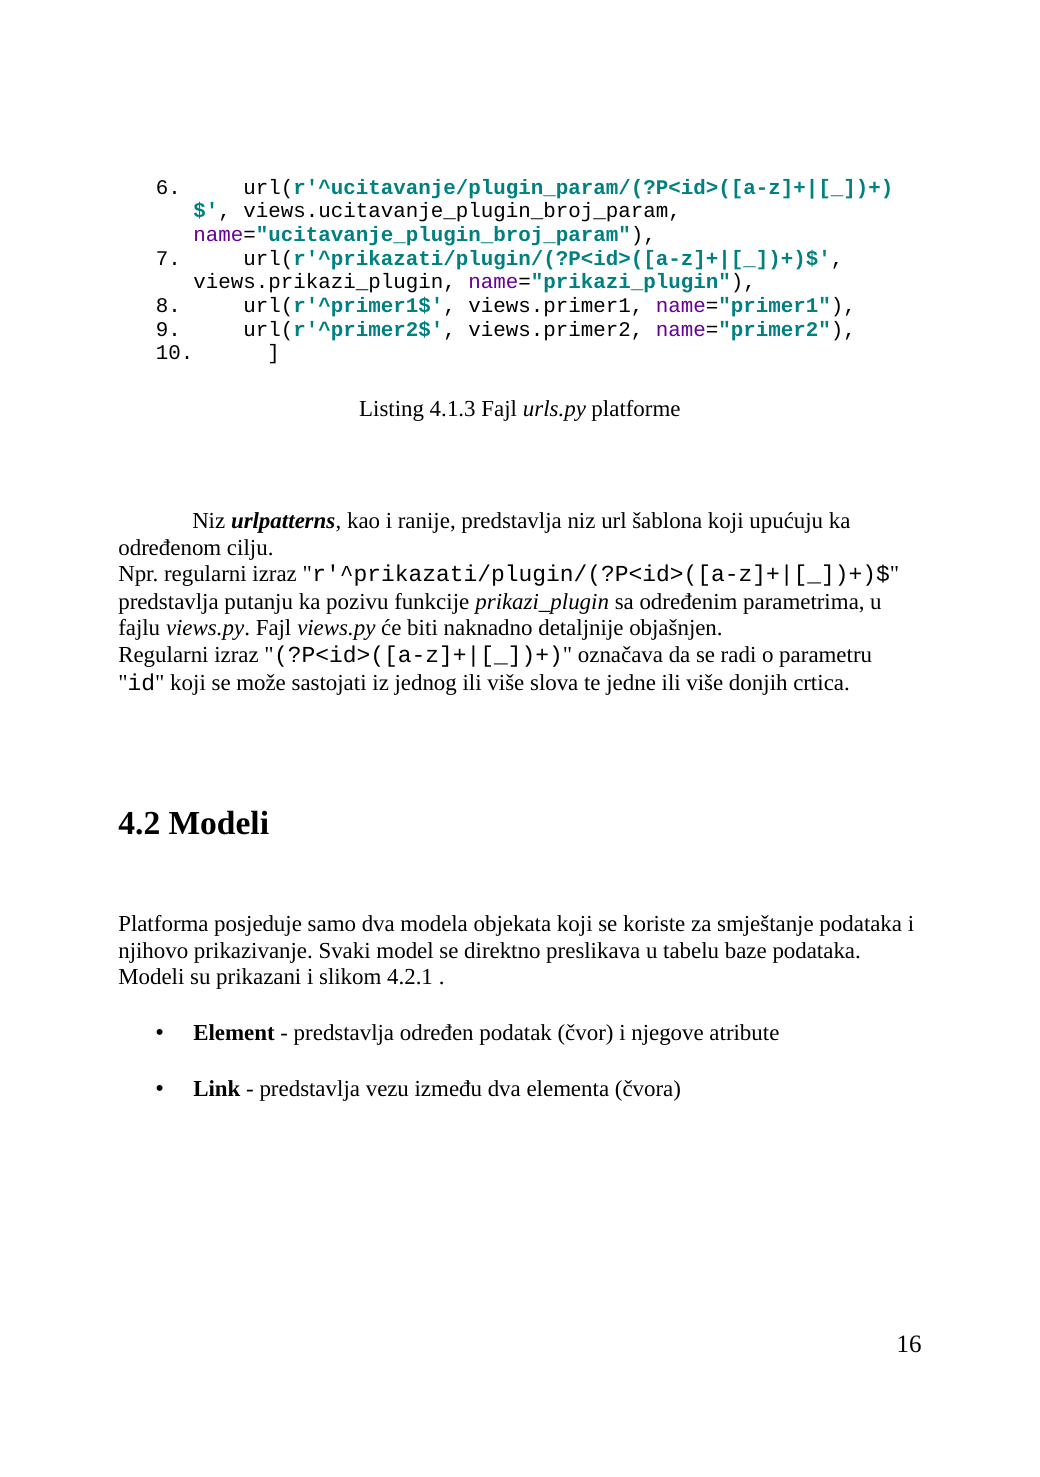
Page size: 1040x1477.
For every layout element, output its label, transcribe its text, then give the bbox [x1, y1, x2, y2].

text Listing 4.1.3 Fajl urls.py platforme [118, 396, 921, 422]
list url(r'^primer1$', views.primer1, name="primer1"), [156, 295, 921, 319]
list url(r'^primer2$', views.primer2, name="primer2"), [156, 319, 921, 342]
list Element - predstavlja određen podatak (čvor) i njegove atribute [156, 1019, 921, 1045]
text Niz urlpatterns, kao i ranije, predstavlja niz url šablona koji upućuju ka određenom cilju. [118, 507, 921, 560]
list url(r'^prikazati/plugin/(?P<id>([a-z]+|[_])+)$', views.prikazi_plugin, name="prikazi_plugin"), [156, 248, 921, 295]
text Npr. regularni izraz "r'^prikazati/plugin/(?P<id>([a-z]+|[_])+)$" predstavlja putanju ka pozivu funkcije prikazi_plugin sa određenim parametrima, u fajlu views.py. Fajl views.py će biti naknadno detaljnije objašnjen. [118, 560, 921, 641]
text Platforma posjeduje samo dva modela objekata koji se koriste za smještanje podataka i njihovo prikazivanje. Svaki model se direktno preslikava u tabelu baze podataka. Modeli su prikazani i slikom 4.2.1 . [118, 910, 921, 989]
list Link - predstavlja vezu između dva elementa (čvora) [156, 1075, 921, 1101]
subtitle 4.2 Modeli [118, 803, 921, 842]
list url(r'^ucitavanje/plugin_param/(?P<id>([a-z]+|[_])+)$', views.ucitavanje_plugin_broj_param, name="ucitavanje_plugin_broj_param"), [156, 177, 921, 248]
list ] [156, 342, 921, 366]
text Regularni izraz "(?P<id>([a-z]+|[_])+)" označava da se radi o parametru "id" koji se može sastojati iz jednog ili više slova te jedne ili više donjih crtica. [118, 641, 921, 697]
